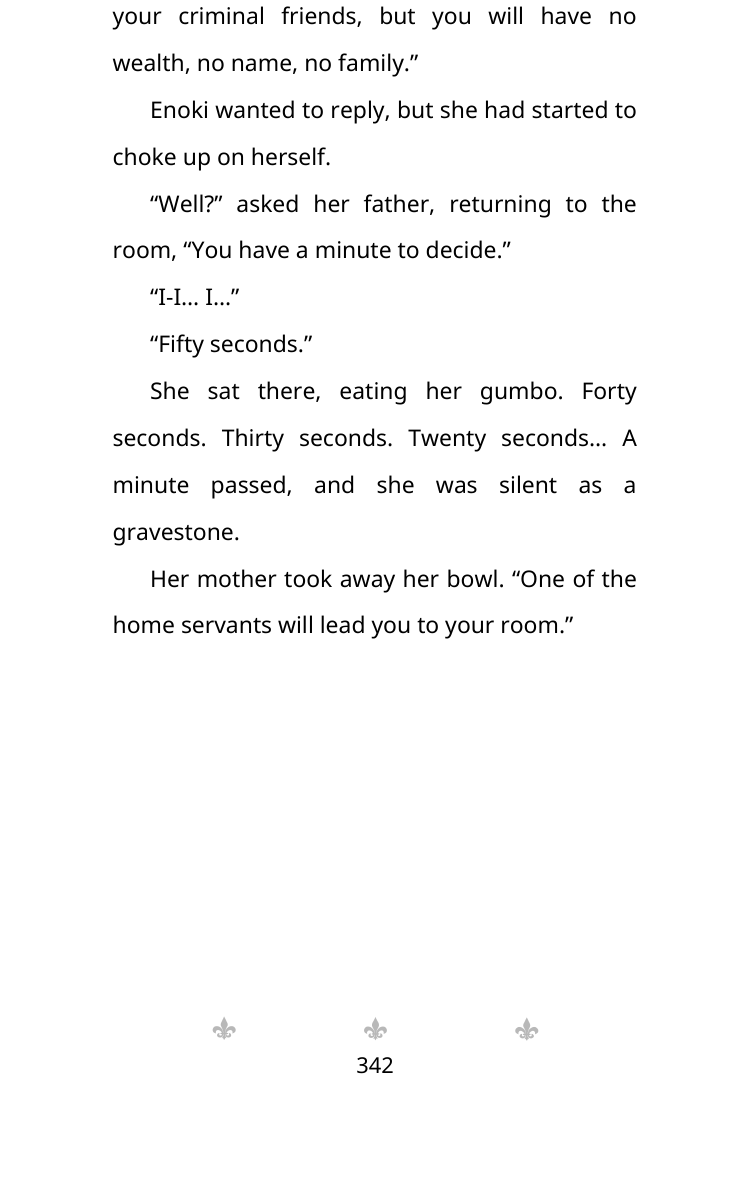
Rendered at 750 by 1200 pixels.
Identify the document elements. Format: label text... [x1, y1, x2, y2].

text “Well?” asked her father, returning to the room, “You have a minute to decide.” [112, 187, 637, 266]
text She sat there, eating her gumbo. Forty seconds. Thirty seconds. Twenty seconds… A minute passed, and she was silent as a gravestone. [112, 375, 637, 547]
text “Fifty seconds.” [112, 328, 637, 359]
text your criminal friends, but you will have no wealth, no name, no family.” [112, 0, 637, 78]
text Her mother took away her bowl. “One of the home servants will lead you to your room.” [112, 562, 637, 641]
text Enoki wanted to reply, but she had started to choke up on herself. [112, 94, 637, 172]
text “I-I… I…” [112, 281, 637, 312]
